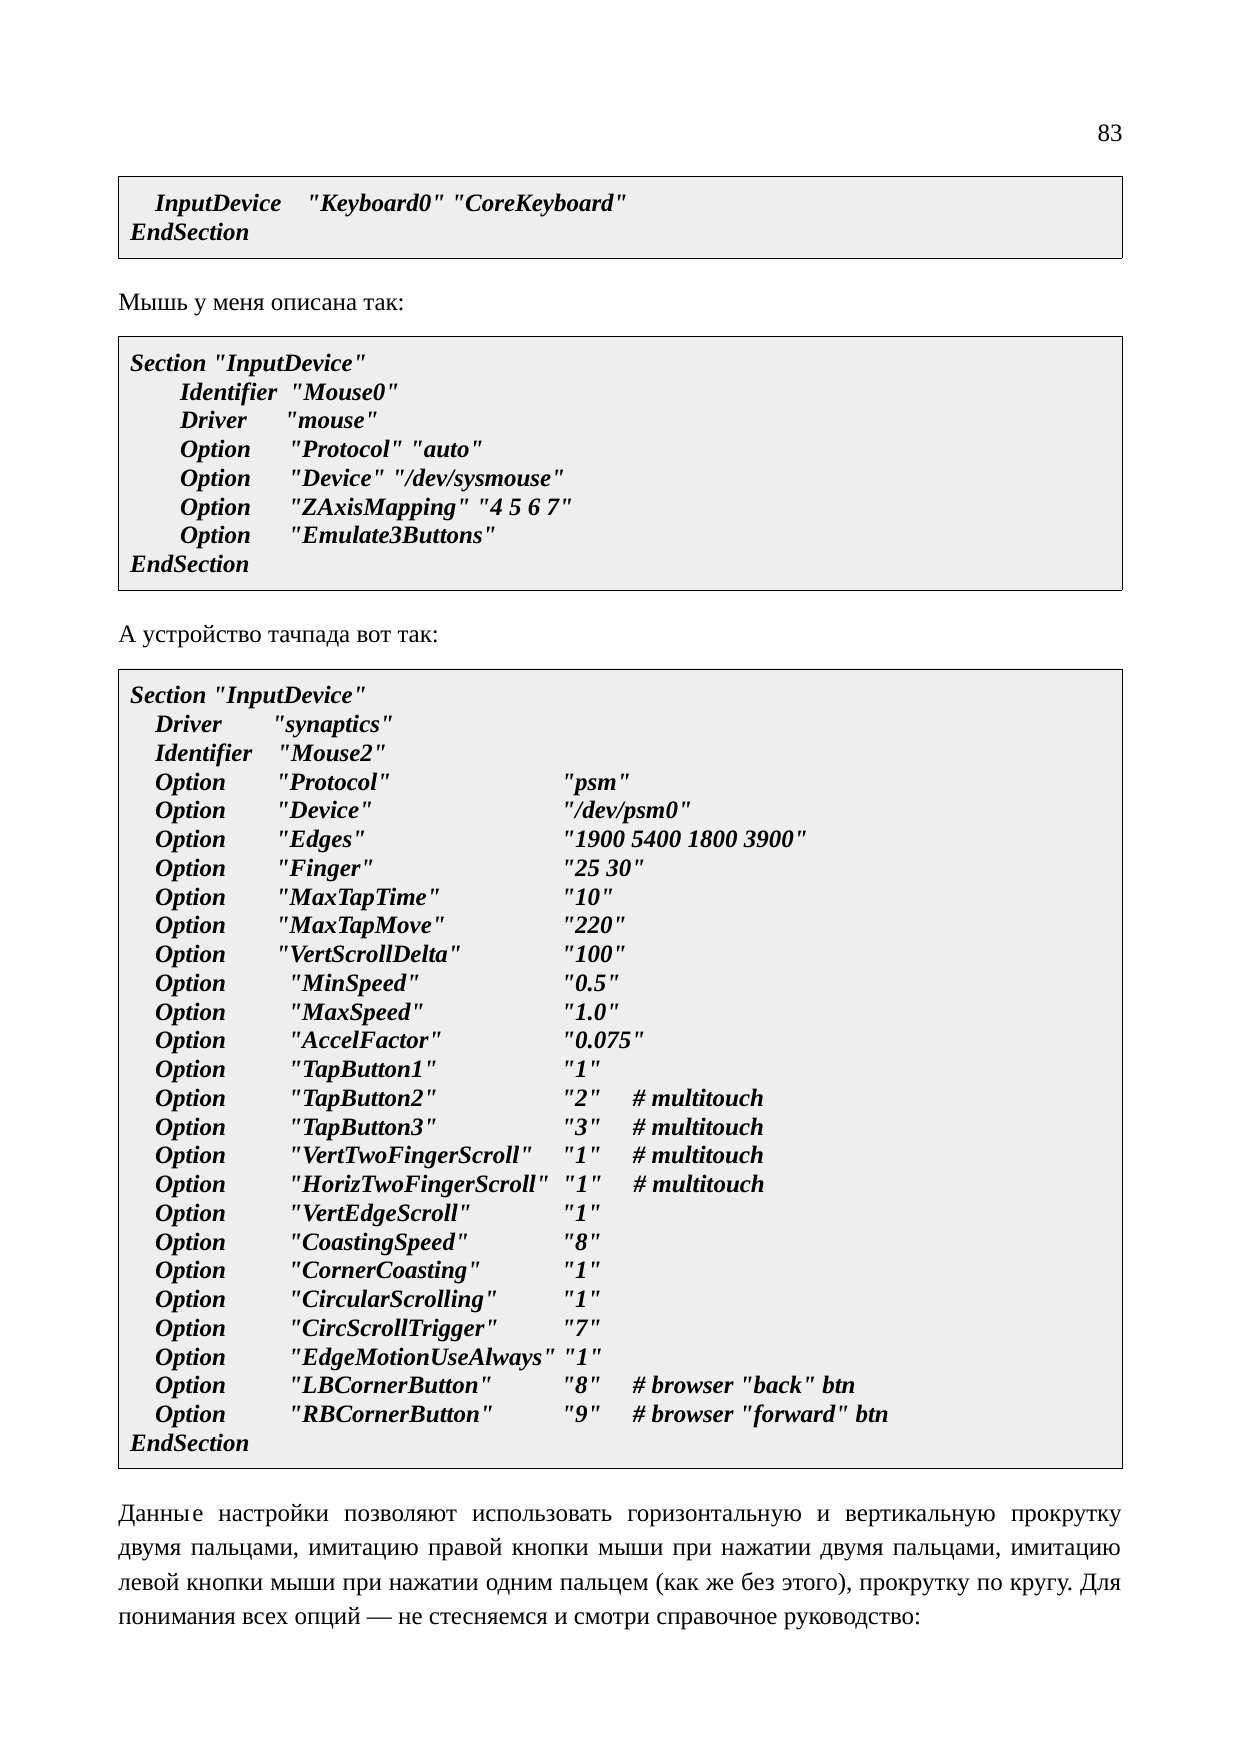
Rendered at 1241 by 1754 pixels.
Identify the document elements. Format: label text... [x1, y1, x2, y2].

text Option "VertEdgeScroll" "1" [119, 1186, 1122, 1215]
text Driver "mouse" [119, 394, 1122, 422]
text Identifier "Mouse0" [119, 365, 1122, 394]
text Option "HorizTwoFingerScroll" "1" # multitouch [119, 1157, 1122, 1186]
text Section "InputDevice" [119, 337, 1122, 365]
text Option "EdgeMotionUseAlways" "1" [119, 1330, 1122, 1358]
text Option "RBCornerButton" "9" # browser "forward" btn [119, 1387, 1122, 1416]
text Option "MinSpeed" "0.5" [119, 956, 1122, 985]
text Option "LBCornerButton" "8" # browser "back" btn [119, 1358, 1122, 1387]
text Данны е настройки позволяют использовать горизонтальную и вертикальную прокрутку двумя пальцами, имитацию правой кнопки мыши при нажатии двумя пальцами, имитацию левой кнопки мыши при нажатии одним пальцем (как же без этого), прокрутку по кругу. Для понимания всех опций — не стесняемся и смотри справочное руководство: [118, 1498, 1122, 1630]
text EndSection [119, 205, 1122, 258]
text Option "VertScrollDelta" "100" [119, 927, 1122, 956]
text EndSection [119, 537, 1122, 590]
text Option "CornerCoasting" "1" [119, 1243, 1122, 1272]
text Option "Device" "/dev/sysmouse" [119, 451, 1122, 480]
text Identifier "Mouse2" [119, 726, 1122, 755]
text EndSection [119, 1416, 1122, 1468]
text Option "MaxTapTime" "10" [119, 870, 1122, 898]
text Option "Emulate3Buttons" [119, 509, 1122, 537]
text Option "VertTwoFingerScroll" "1" # multitouch [119, 1128, 1122, 1157]
text Option "CircularScrolling" "1" [119, 1272, 1122, 1301]
text Option "Protocol" "psm" [119, 755, 1122, 783]
text Option "ZAxisMapping" "4 5 6 7" [119, 480, 1122, 509]
text Option "Edges" "1900 5400 1800 3900" [119, 812, 1122, 841]
text Option "MaxSpeed" "1.0" [119, 985, 1122, 1013]
text Option "TapButton3" "3" # multitouch [119, 1100, 1122, 1128]
text Option "TapButton1" "1" [119, 1042, 1122, 1071]
text Мышь у меня описана так: [118, 287, 1122, 316]
text Option "AccelFactor" "0.075" [119, 1013, 1122, 1042]
text Driver "synaptics" [119, 697, 1122, 726]
text Option "MaxTapMove" "220" [119, 898, 1122, 927]
text Section "InputDevice" [119, 670, 1122, 697]
text Option "CircScrollTrigger" "7" [119, 1301, 1122, 1330]
text Option "Device" "/dev/psm0" [119, 783, 1122, 812]
text Option "Finger" "25 30" [119, 841, 1122, 870]
text Option "TapButton2" "2" # multitouch [119, 1071, 1122, 1100]
text Option "Protocol" "auto" [119, 422, 1122, 451]
text InputDevice "Keyboard0" "CoreKeyboard" [119, 177, 1122, 205]
text А устройство тачпада вот так: [118, 619, 1122, 648]
text Option "CoastingSpeed" "8" [119, 1215, 1122, 1243]
